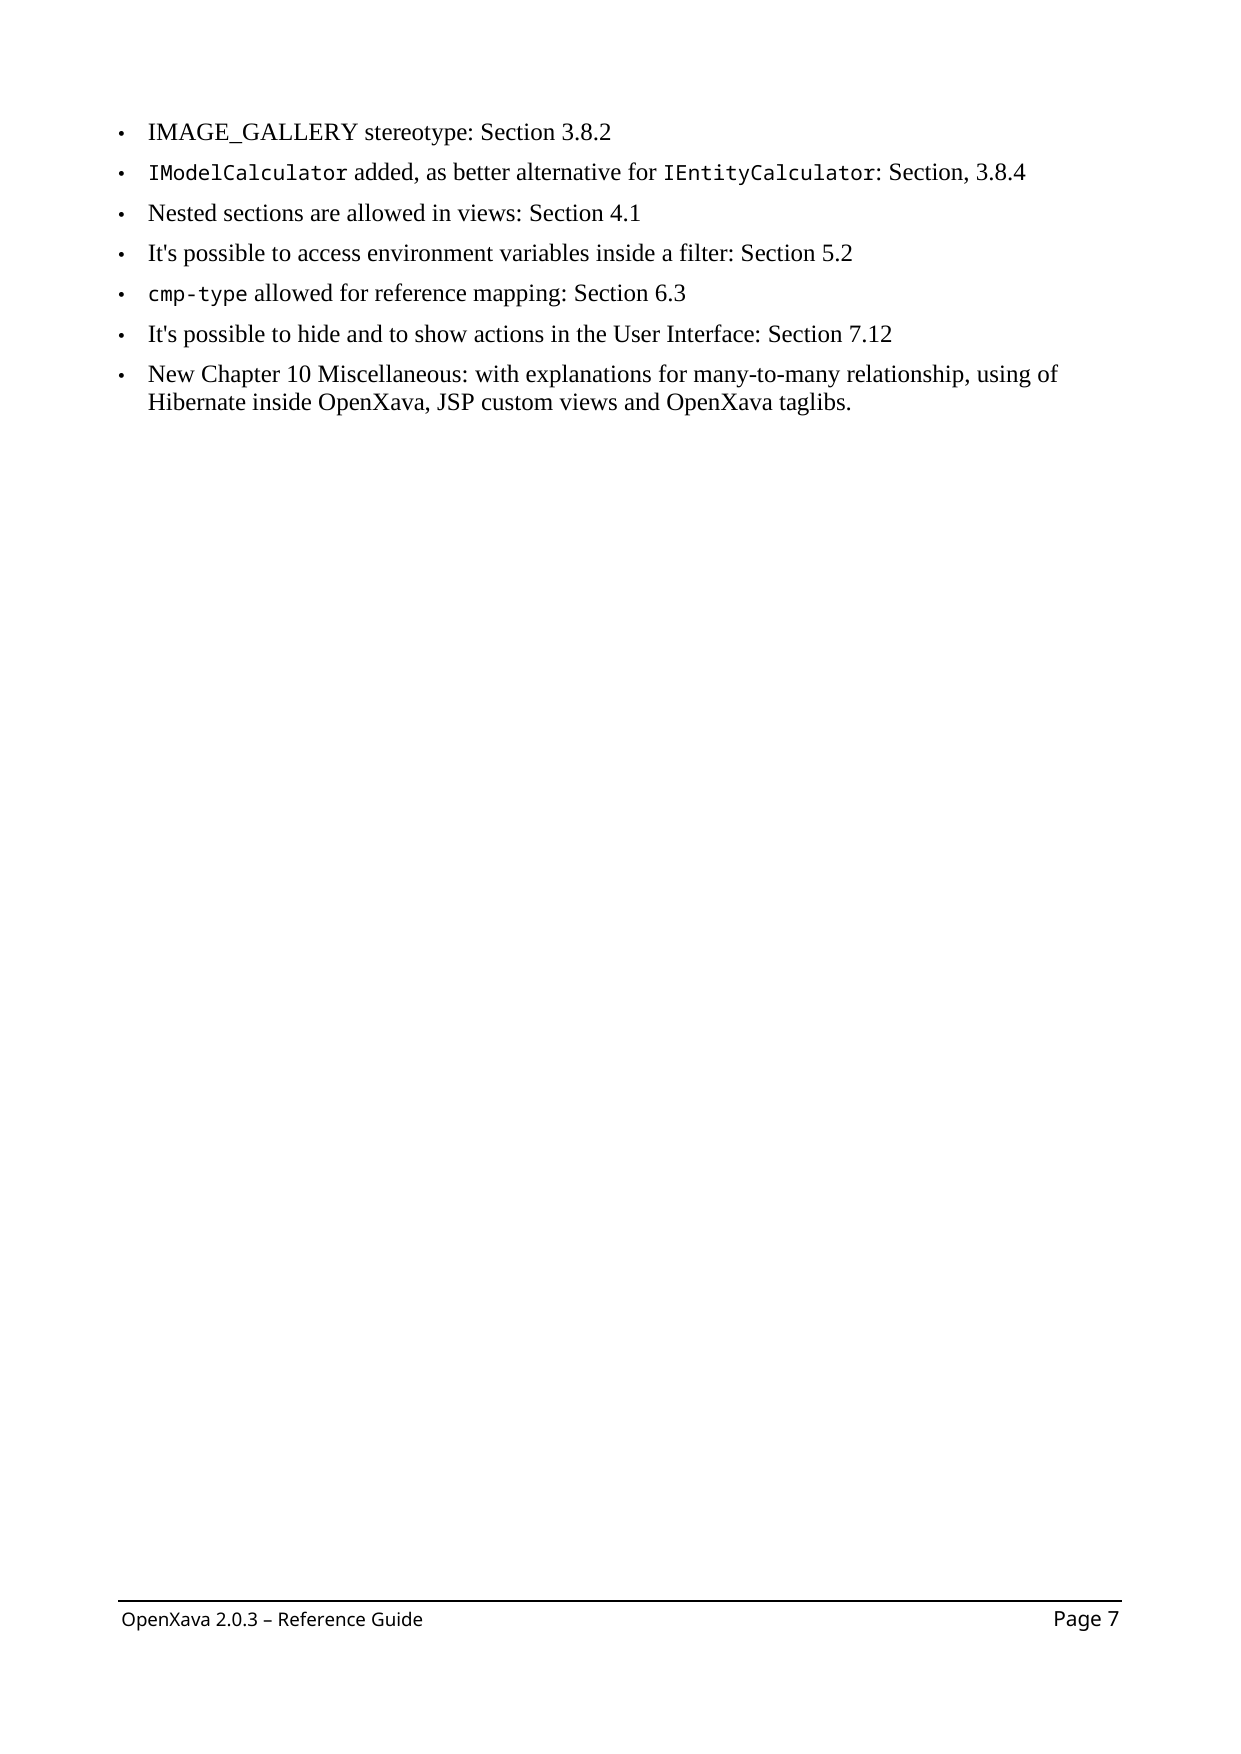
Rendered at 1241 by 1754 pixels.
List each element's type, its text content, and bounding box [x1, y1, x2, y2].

list IMAGE_GALLERY stereotype: Section 3.8.2 [118, 118, 1122, 146]
list IModelCalculator added, as better alternative for IEntityCalculator: Section, 3.8.4 [118, 158, 1122, 187]
list It's possible to hide and to show actions in the User Interface: Section 7.12 [118, 320, 1122, 348]
list New Chapter 10 Miscellaneous: with explanations for many-to-many relationship, using of Hibernate inside OpenXava, JSP custom views and OpenXava taglibs. [118, 360, 1122, 416]
list Nested sections are allowed in views: Section 4.1 [118, 199, 1122, 227]
list It's possible to access environment variables inside a filter: Section 5.2 [118, 239, 1122, 267]
list cmp-type allowed for reference mapping: Section 6.3 [118, 279, 1122, 308]
